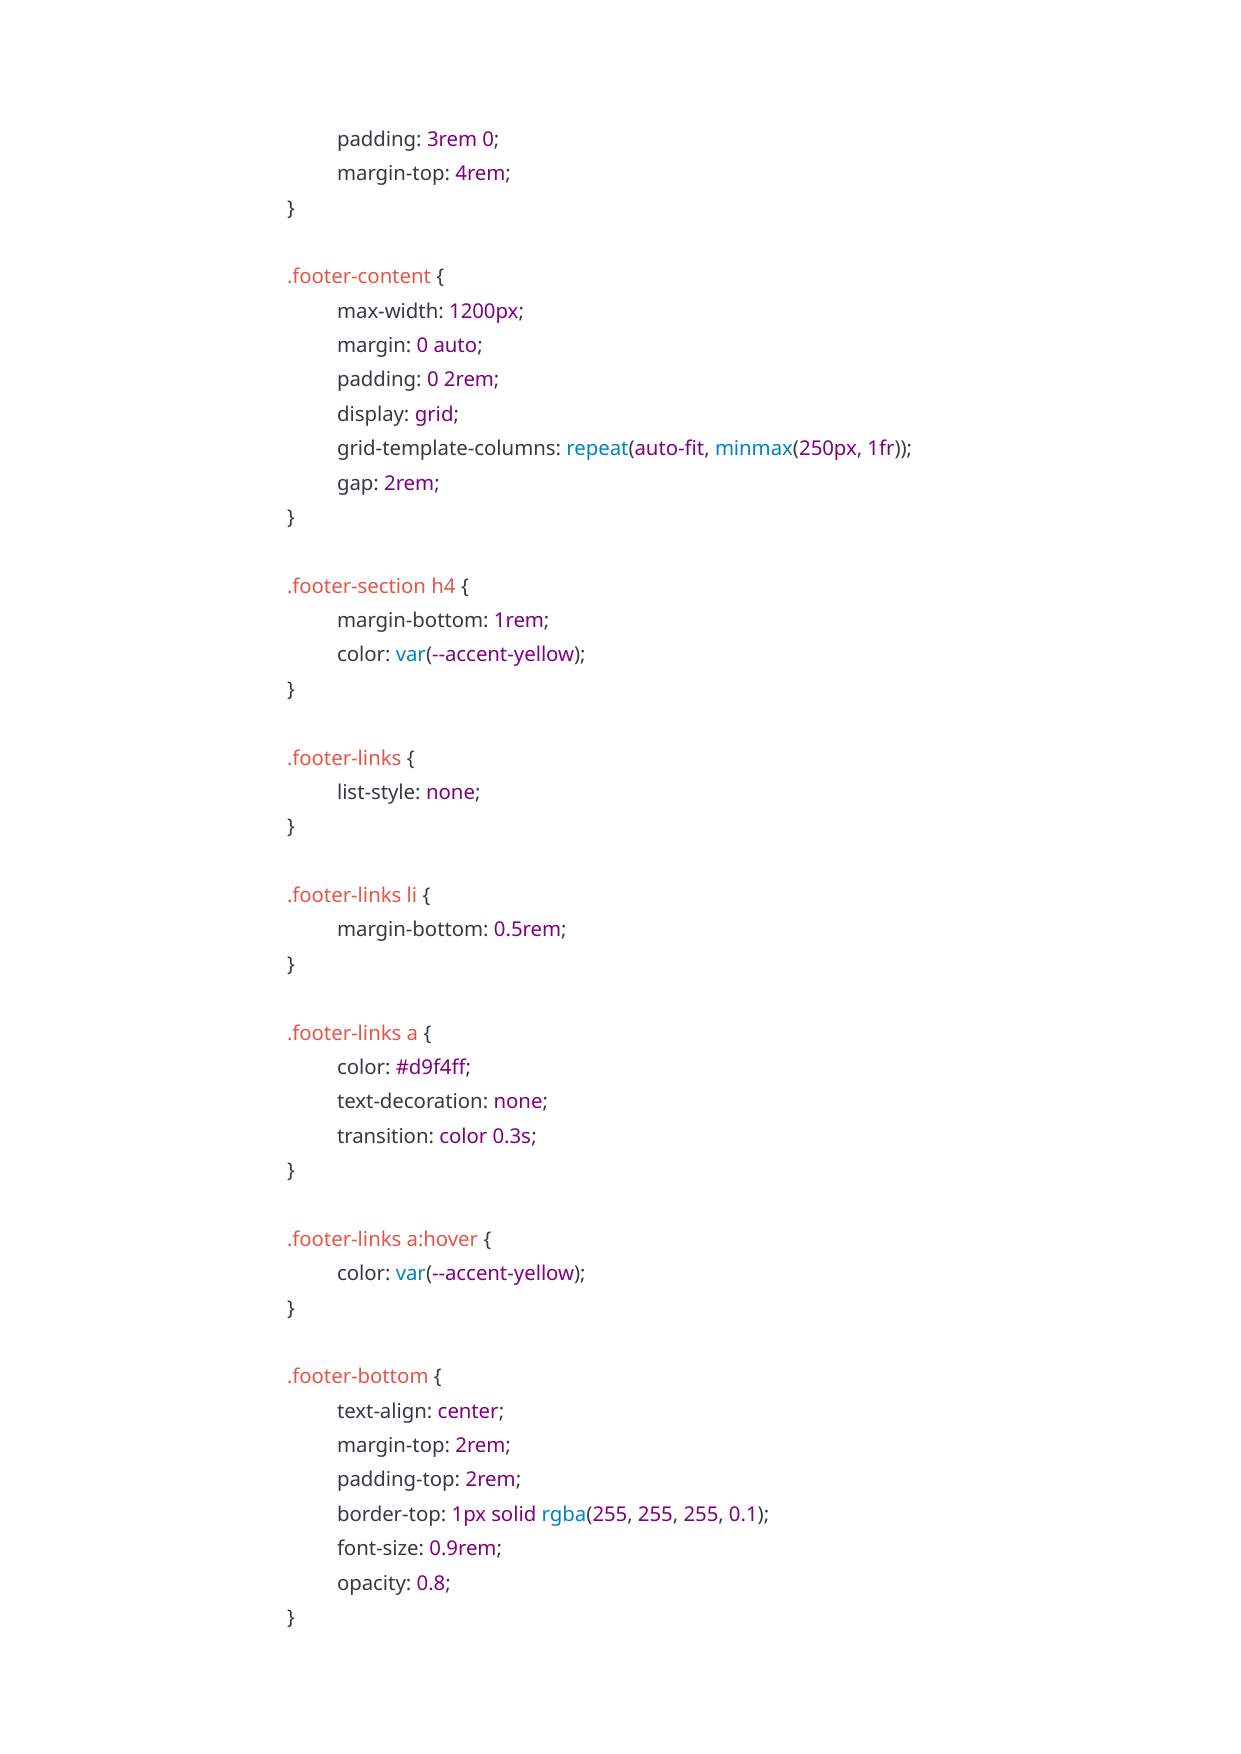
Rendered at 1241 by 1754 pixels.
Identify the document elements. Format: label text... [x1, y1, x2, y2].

text .footer-content { [187, 256, 1053, 290]
text .footer-bottom { [187, 1356, 1053, 1390]
text border-top: 1px solid rgba(255, 255, 255, 0.1); [187, 1493, 1053, 1527]
text text-decoration: none; [187, 1081, 1053, 1115]
text margin-top: 2rem; [187, 1424, 1053, 1459]
text .footer-section h4 { [187, 565, 1053, 599]
text .footer-links { [187, 737, 1053, 771]
text .footer-links a:hover { [187, 1218, 1053, 1252]
text } [187, 668, 1053, 702]
text color: var(--accent-yellow); [187, 1252, 1053, 1287]
text } [187, 943, 1053, 977]
text } [187, 806, 1053, 840]
text margin-bottom: 1rem; [187, 599, 1053, 634]
text margin: 0 auto; [187, 324, 1053, 359]
text opacity: 0.8; [187, 1562, 1053, 1596]
text grid-template-columns: repeat(auto-fit, minmax(250px, 1fr)); [187, 427, 1053, 462]
text } [187, 187, 1053, 221]
text } [187, 1287, 1053, 1321]
text text-align: center; [187, 1390, 1053, 1424]
text padding: 0 2rem; [187, 359, 1053, 393]
text } [187, 1149, 1053, 1184]
text color: var(--accent-yellow); [187, 634, 1053, 668]
text max-width: 1200px; [187, 290, 1053, 324]
text } [187, 1596, 1053, 1631]
text font-size: 0.9rem; [187, 1527, 1053, 1562]
text margin-top: 4rem; [187, 152, 1053, 187]
text padding: 3rem 0; [187, 118, 1053, 152]
text list-style: none; [187, 771, 1053, 806]
text padding-top: 2rem; [187, 1459, 1053, 1493]
text color: #d9f4ff; [187, 1046, 1053, 1081]
text .footer-links a { [187, 1012, 1053, 1046]
text .footer-links li { [187, 874, 1053, 909]
text } [187, 496, 1053, 531]
text transition: color 0.3s; [187, 1115, 1053, 1149]
text margin-bottom: 0.5rem; [187, 909, 1053, 943]
text gap: 2rem; [187, 462, 1053, 496]
text display: grid; [187, 393, 1053, 427]
